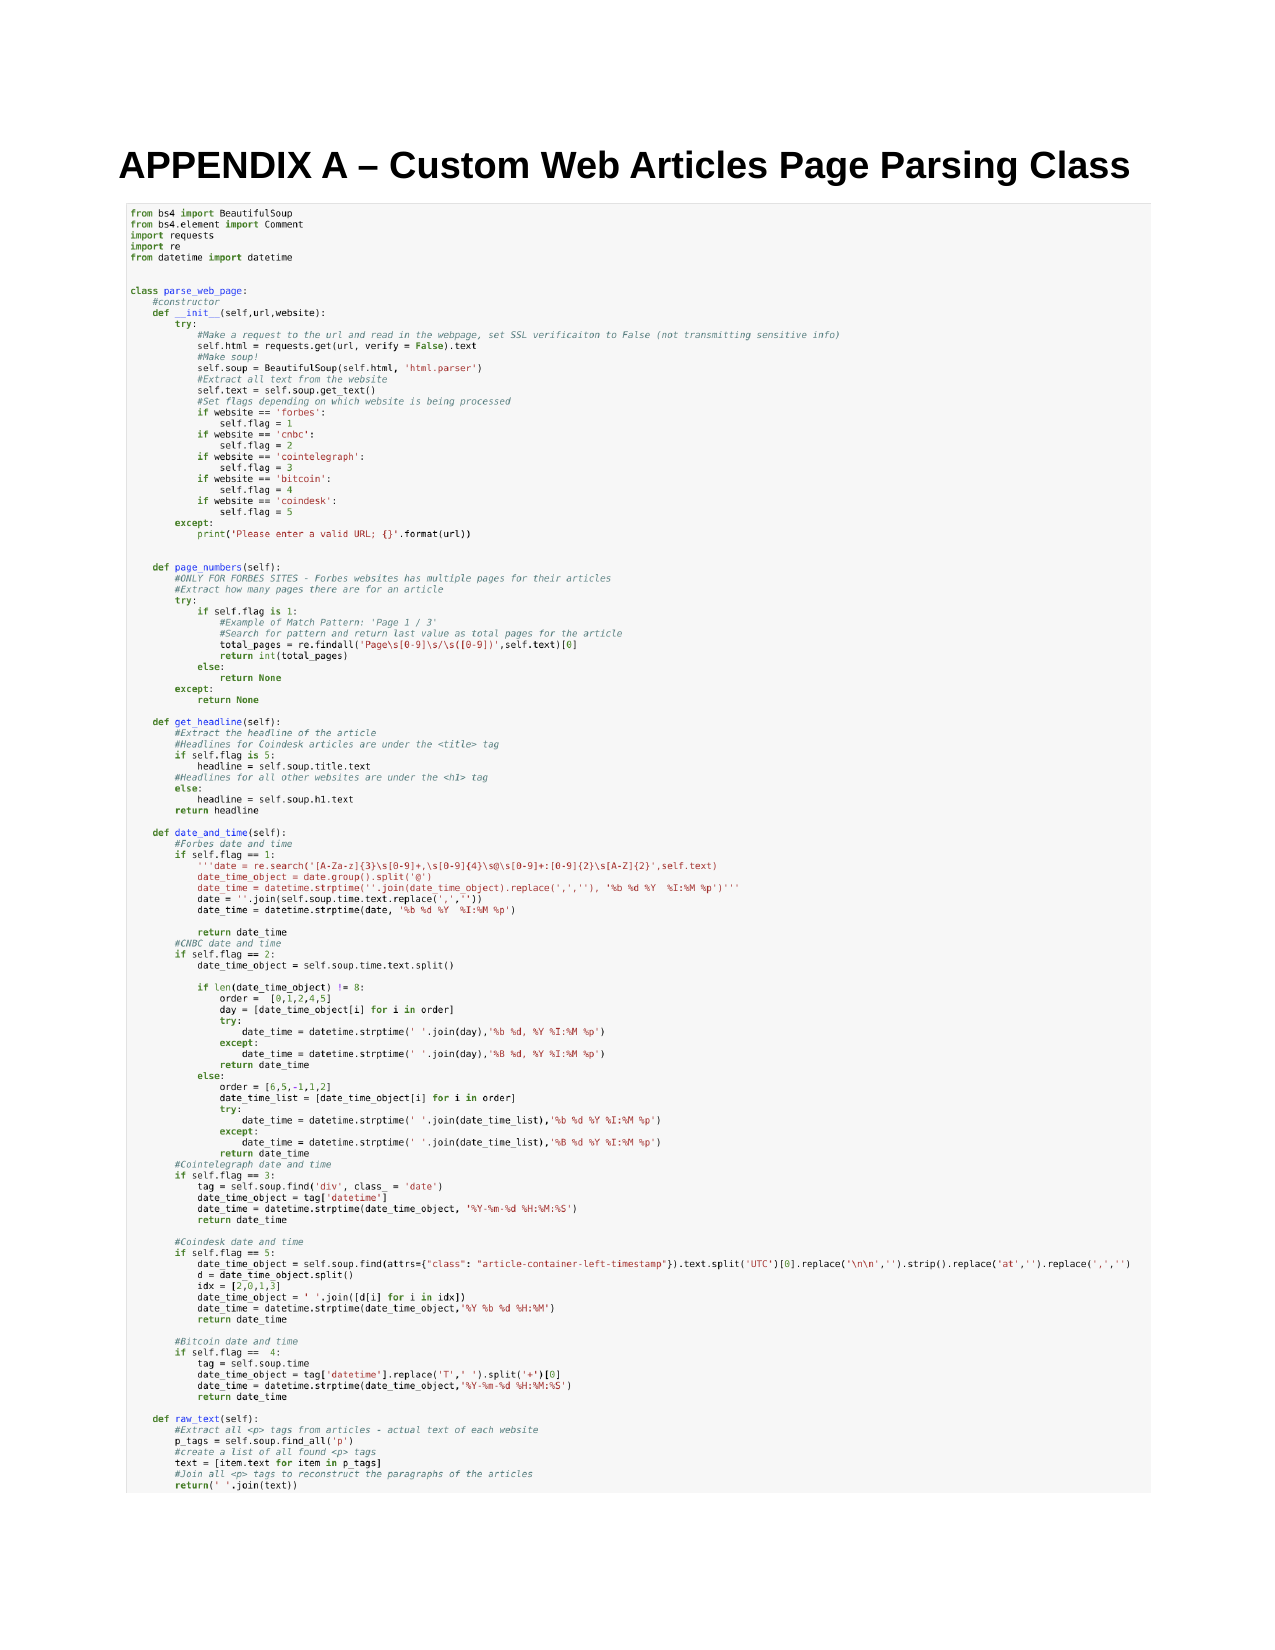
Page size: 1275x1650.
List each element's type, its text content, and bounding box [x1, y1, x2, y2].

picture [124, 199, 1151, 1493]
subtitle APPENDIX A – Custom Web Articles Page Parsing Class [118, 143, 1157, 187]
